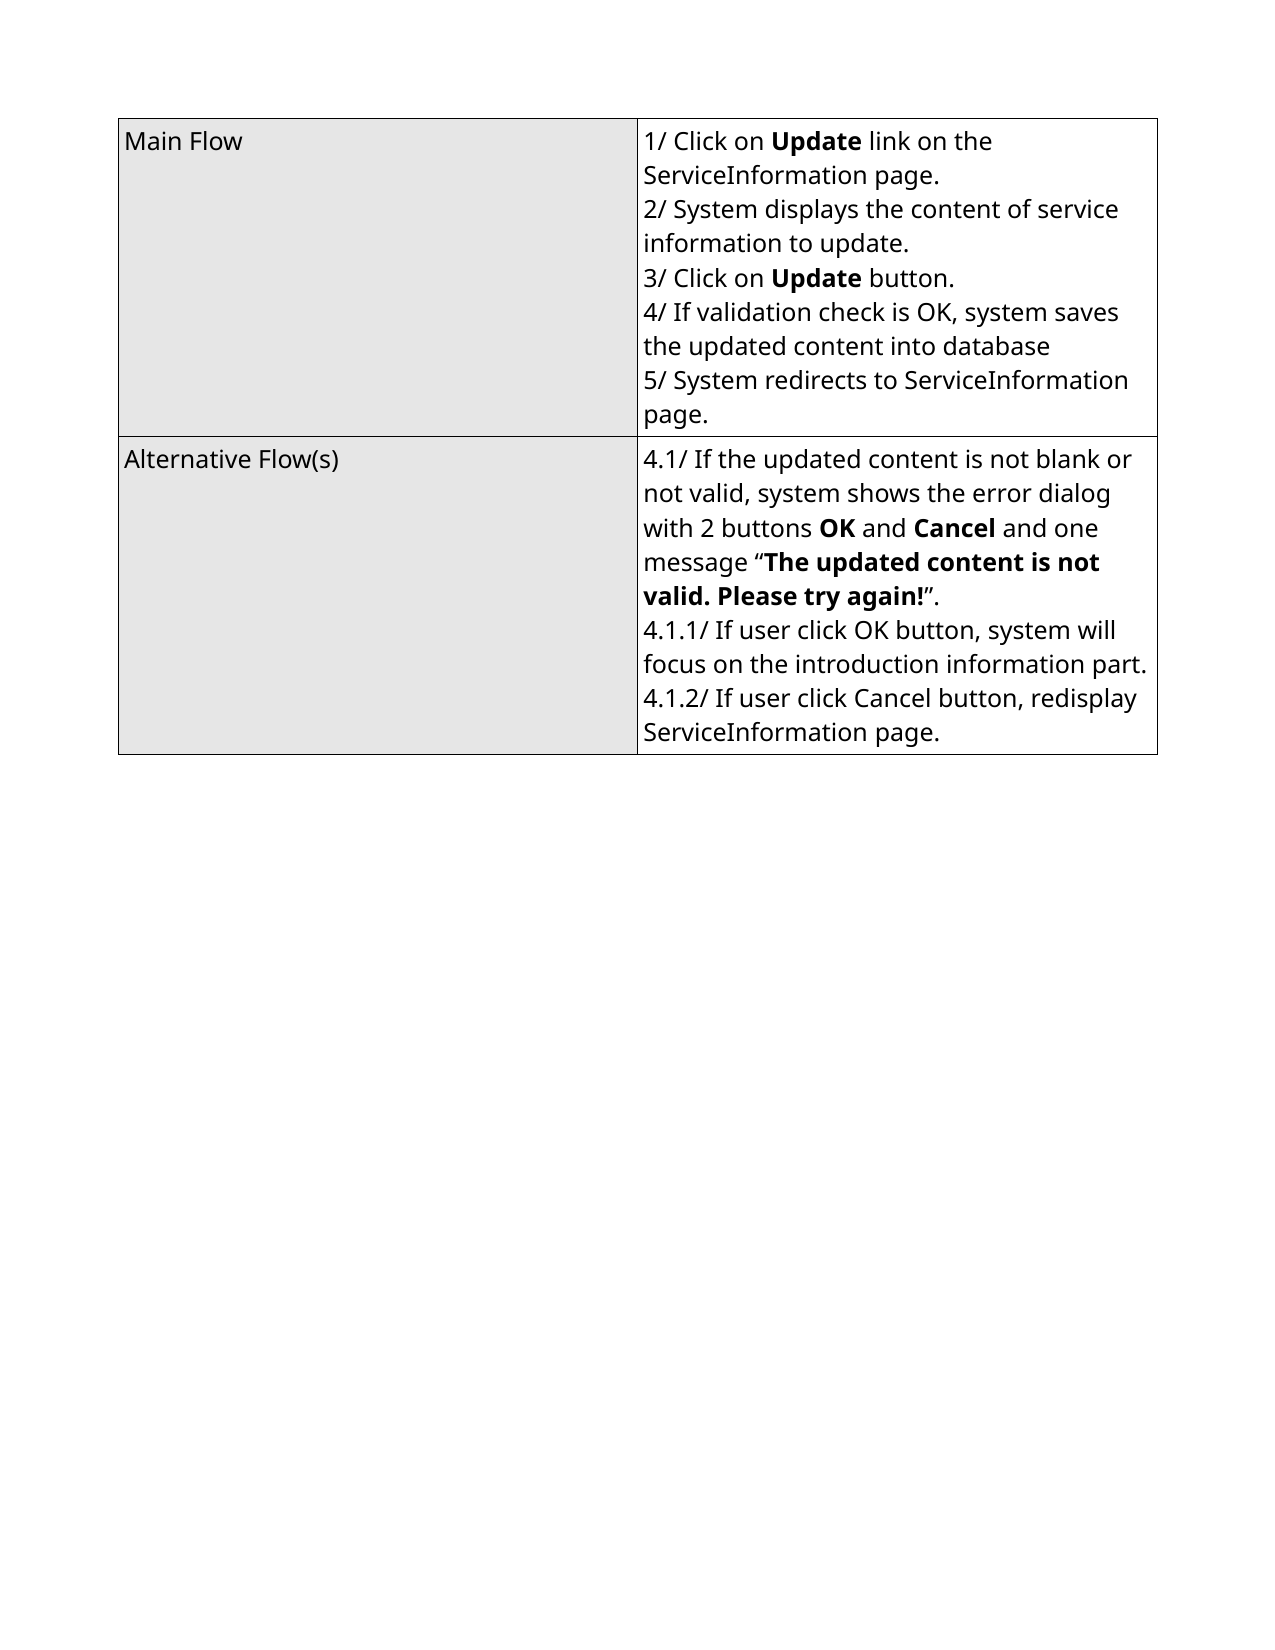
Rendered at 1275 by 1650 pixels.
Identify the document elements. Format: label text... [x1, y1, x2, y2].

table_cell 1/ Click on Update link on the ServiceInformation page. 2/ System displays the content of service information to update. 3/ Click on Update button. 4/ If validation check is OK, system saves the updated content into database 5/ System redirects to ServiceInformation page. [638, 119, 1157, 436]
table_cell 4.1/ If the updated content is not blank or not valid, system shows the error dialog with 2 buttons OK and Cancel and one message “The updated content is not valid. Please try again!”. 4.1.1/ If user click OK button, system will focus on the introduction information part. 4.1.2/ If user click Cancel button, redisplay ServiceInformation page. [638, 437, 1157, 754]
table_cell Main Flow [119, 119, 637, 436]
table_cell Alternative Flow(s) [119, 437, 637, 754]
